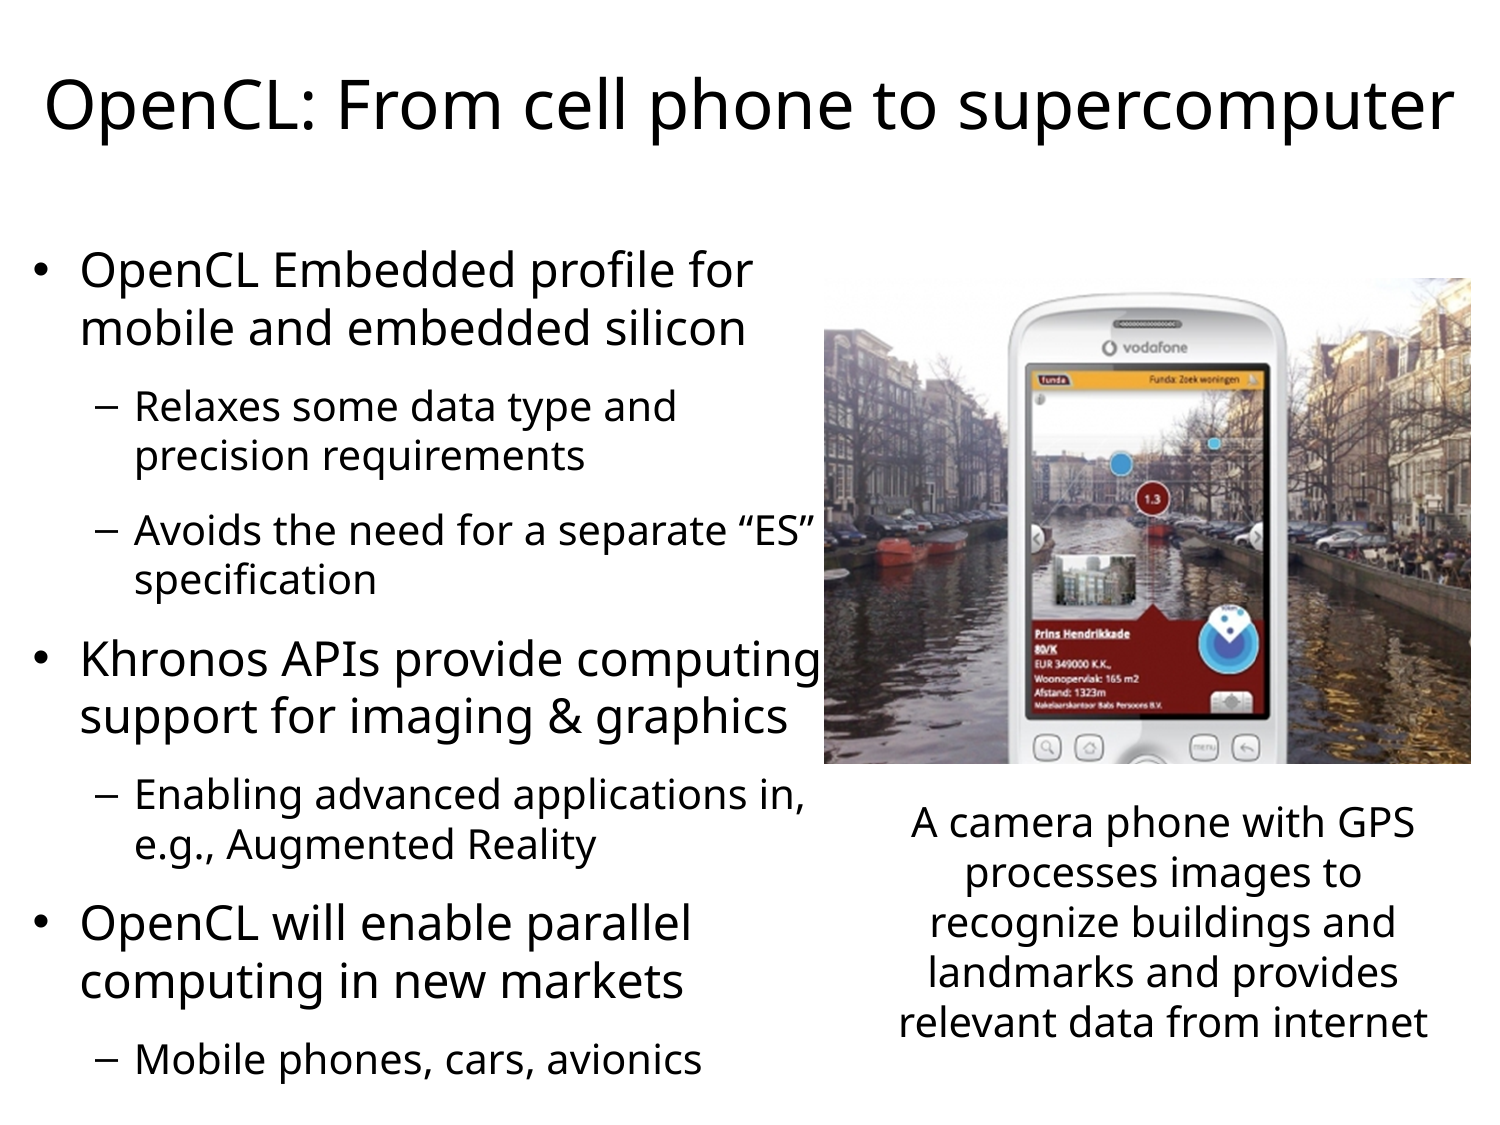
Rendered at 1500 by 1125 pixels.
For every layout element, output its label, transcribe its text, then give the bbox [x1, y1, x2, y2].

text_box A camera phone with GPS processes images to recognize buildings and landmarks and provides relevant data from internet [868, 788, 1459, 1094]
picture [824, 278, 1471, 764]
list OpenCL Embedded profile for mobile and embedded silicon Relaxes some data type and precision requirements Avoids the need for a separate “ES” specification Khronos APIs provide computing support for imaging & graphics Enabling advanced applications in, e.g., Augmented Reality OpenCL will enable parallel computing in new markets Mobile phones, cars, avionics [17, 231, 845, 1106]
title OpenCL: From cell phone to supercomputer [0, 30, 1500, 173]
